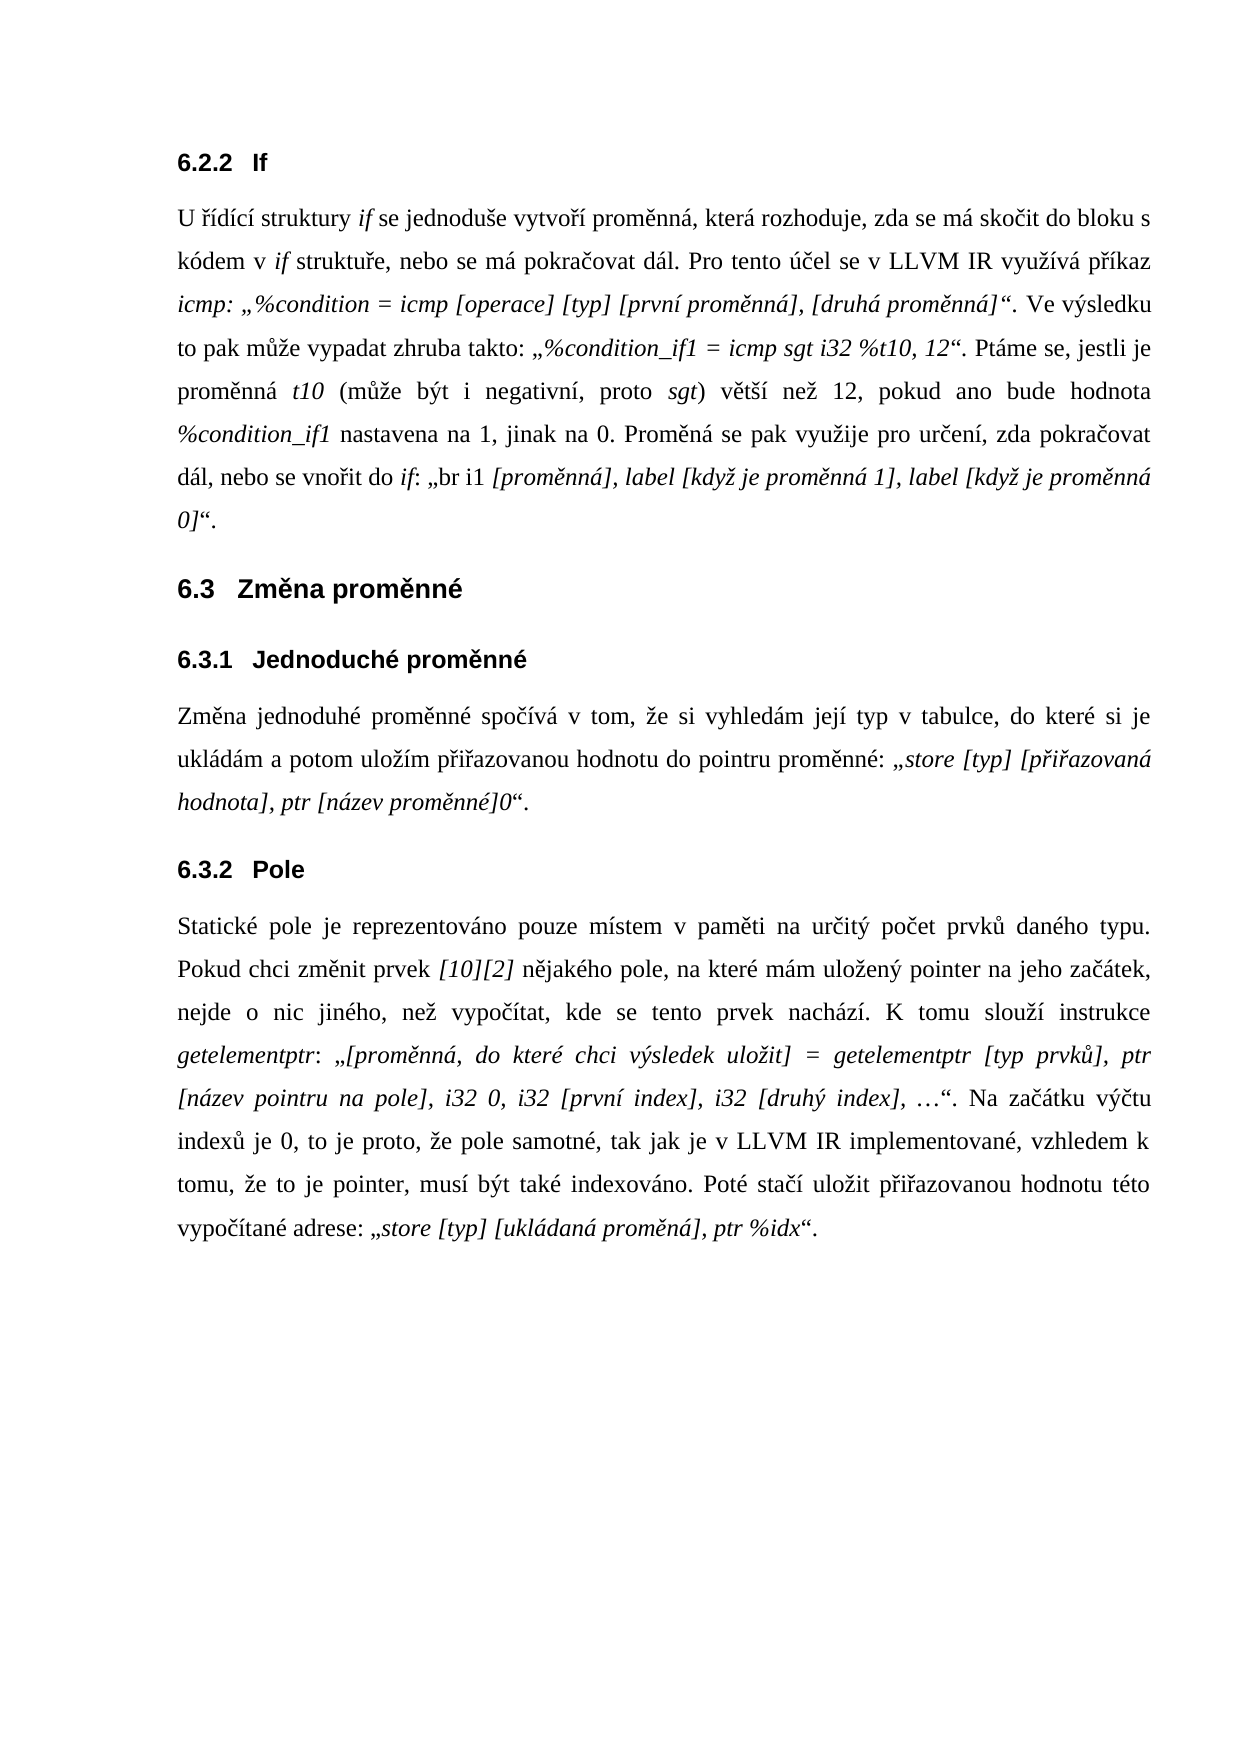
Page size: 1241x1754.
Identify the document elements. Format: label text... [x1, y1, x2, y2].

text U řídící struktury if se jednoduše vytvoří proměnná, která rozhoduje, zda se má skočit do bloku s kódem v if struktuře, nebo se má pokračovat dál. Pro tento účel se v LLVM IR využívá příkaz icmp: „%condition = icmp [operace] [typ] [první proměnná], [druhá proměnná]“. Ve výsledku to pak může vypadat zhruba takto: „%condition_if1 = icmp sgt i32 %t10, 12“. Ptáme se, jestli je proměnná t10 (může být i negativní, proto sgt) větší než 12, pokud ano bude hodnota %condition_if1 nastavena na 1, jinak na 0. Proměná se pak využije pro určení, zda pokračovat dál, nebo se vnořit do if: „br i1 [proměnná], label [když je proměnná 1], label [když je proměnná 0]“. [177, 203, 1152, 534]
subtitle Jednoduché proměnné [177, 645, 1152, 674]
text Změna jednoduhé proměnné spočívá v tom, že si vyhledám její typ v tabulce, do které si je ukládám a potom uložím přiřazovanou hodnotu do pointru proměnné: „store [typ] [přiřazovaná hodnota], ptr [název proměnné]0“. [177, 701, 1152, 816]
subtitle Změna proměnné [177, 573, 1152, 604]
subtitle If [177, 148, 1152, 176]
subtitle Pole [177, 855, 1152, 884]
text Statické pole je reprezentováno pouze místem v paměti na určitý počet prvků daného typu. Pokud chci změnit prvek [10][2] nějakého pole, na které mám uložený pointer na jeho začátek, nejde o nic jiného, než vypočítat, kde se tento prvek nachází. K tomu slouží instrukce getelementptr: „[proměnná, do které chci výsledek uložit] = getelementptr [typ prvků], ptr [název pointru na pole], i32 0, i32 [první index], i32 [druhý index], …“. Na začátku výčtu indexů je 0, to je proto, že pole samotné, tak jak je v LLVM IR implementované, vzhledem k tomu, že to je pointer, musí být také indexováno. Poté stačí uložit přiřazovanou hodnotu této vypočítané adrese: „store [typ] [ukládaná proměná], ptr %idx“. [177, 911, 1152, 1241]
